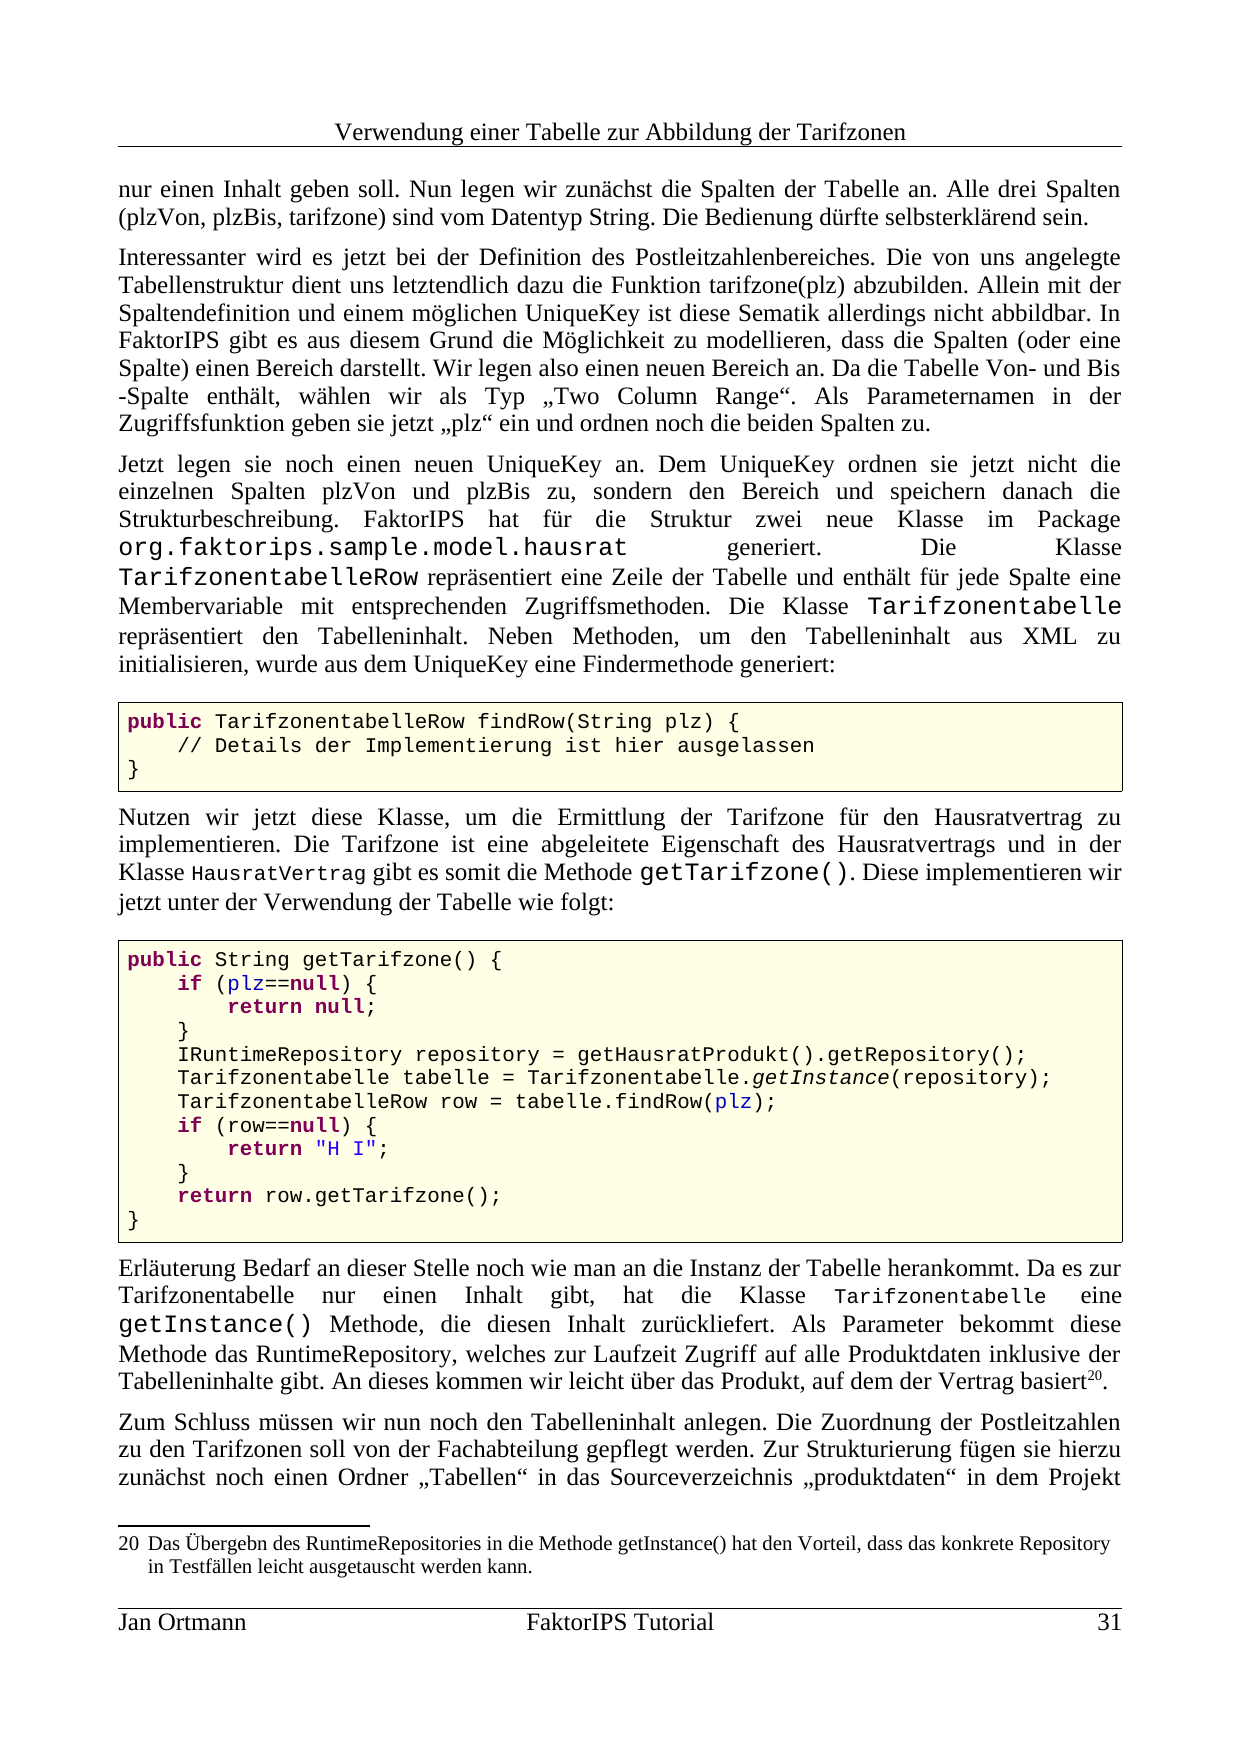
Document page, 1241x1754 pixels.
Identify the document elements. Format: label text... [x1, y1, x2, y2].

text public String getTarifzone() { [127, 949, 1113, 973]
text [118, 928, 1122, 940]
text Interessanter wird es jetzt bei der Definition des Postleitzahlenbereiches. Die von uns angelegte Tabellenstruktur dient uns letztendlich dazu die Funktion tarifzone(plz) abzubilden. Allein mit der Spaltendefinition und einem möglichen UniqueKey ist diese Sematik allerdings nicht abbildbar. In FaktorIPS gibt es aus diesem Grund die Möglichkeit zu modellieren, dass die Spalten (oder eine Spalte) einen Bereich darstellt. Wir legen also einen neuen Bereich an. Da die Tabelle Von- und Bis -Spalte enthält, wählen wir als Typ „Two Column Range“. Als Parameternamen in der Zugriffsfunktion geben sie jetzt „plz“ ein und ordnen noch die beiden Spalten zu. [118, 243, 1122, 437]
text public TarifzonentabelleRow findRow(String plz) { [127, 711, 1113, 735]
text // Details der Implementierung ist hier ausgelassen [127, 735, 1113, 758]
text TarifzonentabelleRow row = tabelle.findRow(plz); [127, 1091, 1113, 1114]
text return null; [127, 996, 1113, 1020]
text Zum Schluss müssen wir nun noch den Tabelleninhalt anlegen. Die Zuordnung der Postleitzahlen zu den Tarifzonen soll von der Fachabteilung gepflegt werden. Zur Strukturierung fügen sie hierzu zunächst noch einen Ordner „Tabellen“ in das Sourceverzeichnis „produktdaten“ in dem Projekt [118, 1408, 1122, 1491]
text Jetzt legen sie noch einen neuen UniqueKey an. Dem UniqueKey ordnen sie jetzt nicht die einzelnen Spalten plzVon und plzBis zu, sondern den Bereich und speichern danach die Strukturbeschreibung. FaktorIPS hat für die Struktur zwei neue Klasse im Package org.faktorips.sample.model.hausrat generiert. Die Klasse TarifzonentabelleRow repräsentiert eine Zeile der Tabelle und enthält für jede Spalte eine Membervariable mit entsprechenden Zugriffsmethoden. Die Klasse Tarifzonentabelle repräsentiert den Tabelleninhalt. Neben Methoden, um den Tabelleninhalt aus XML zu initialisieren, wurde aus dem UniqueKey eine Findermethode generiert: [118, 450, 1122, 678]
text Nutzen wir jetzt diese Klasse, um die Ermittlung der Tarifzone für den Hausratvertrag zu implementieren. Die Tarifzone ist eine abgeleitete Eigenschaft des Hausratvertrags und in der Klasse HausratVertrag gibt es somit die Methode getTarifzone(). Diese implementieren wir jetzt unter der Verwendung der Tabelle wie folgt: [118, 792, 1122, 916]
text } [127, 1209, 1113, 1233]
text [118, 690, 1122, 701]
text } [127, 1020, 1113, 1044]
text Erläuterung Bedarf an dieser Stelle noch wie man an die Instanz der Tabelle herankommt. Da es zur Tarifzonentabelle nur einen Inhalt gibt, hat die Klasse Tarifzonentabelle eine getInstance() Methode, die diesen Inhalt zurückliefert. Als Parameter bekommt diese Methode das RuntimeRepository, welches zur Laufzeit Zugriff auf alle Produktdaten inklusive der Tabelleninhalte gibt. An dieses kommen wir leicht über das Produkt, auf dem der Vertrag basiert. [118, 1243, 1122, 1395]
text return "H I"; [127, 1138, 1113, 1162]
text return row.getTarifzone(); [127, 1186, 1113, 1209]
text } [127, 758, 1113, 782]
text } [127, 1162, 1113, 1186]
text Tarifzonentabelle tabelle = Tarifzonentabelle.getInstance(repository); [127, 1067, 1113, 1091]
text IRuntimeRepository repository = getHausratProdukt().getRepository(); [127, 1044, 1113, 1067]
text nur einen Inhalt geben soll. Nun legen wir zunächst die Spalten der Tabelle an. Alle drei Spalten (plzVon, plzBis, tarifzone) sind vom Datentyp String. Die Bedienung dürfte selbsterklärend sein. [118, 175, 1122, 231]
text Das Übergebn des RuntimeRepositories in die Methode getInstance() hat den Vorteil, dass das konkrete Repository in Testfällen leicht ausgetauscht werden kann. [118, 1532, 1122, 1578]
text if (row==null) { [127, 1114, 1113, 1138]
text if (plz==null) { [127, 973, 1113, 996]
